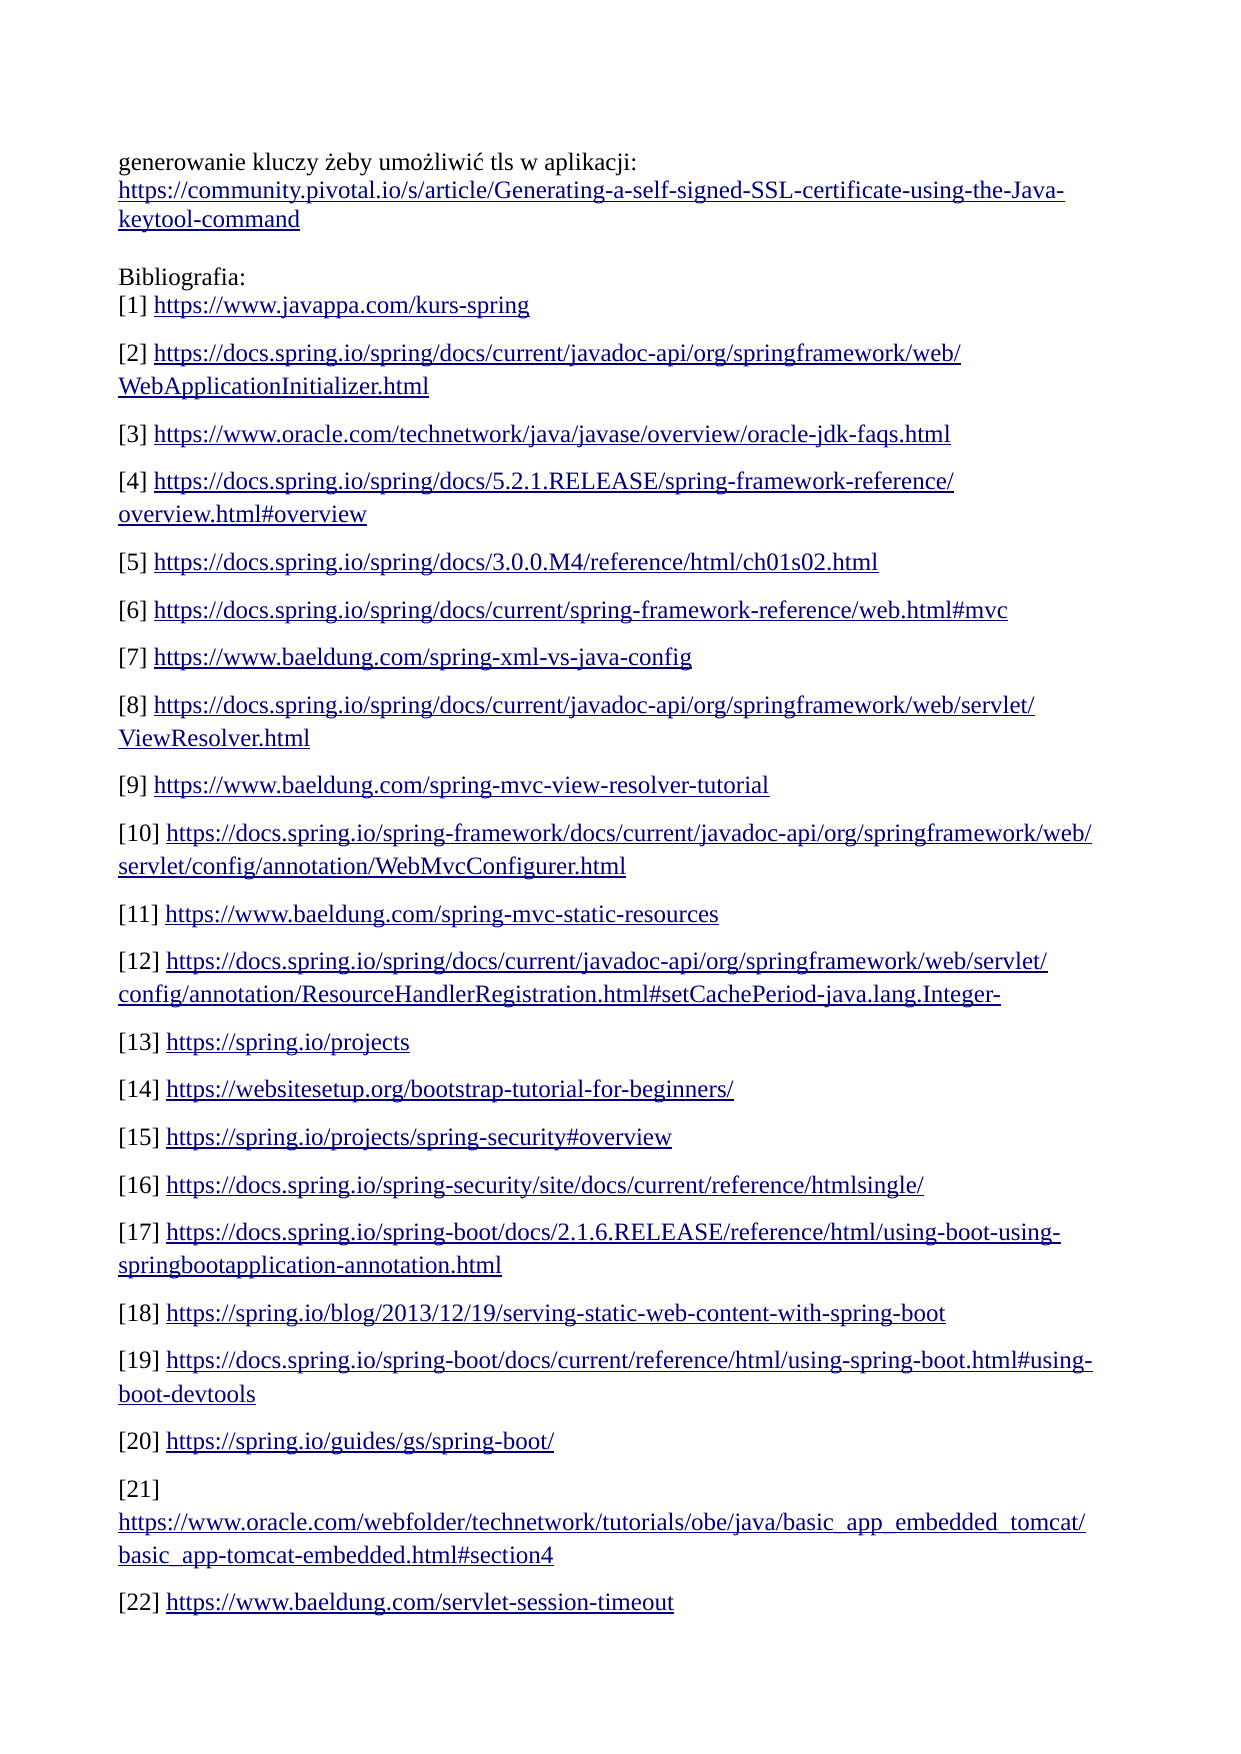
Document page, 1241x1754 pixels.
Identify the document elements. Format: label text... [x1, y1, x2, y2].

text [4] https://docs.spring.io/spring/docs/5.2.1.RELEASE/spring-framework-reference/overview.html#overview [118, 466, 1122, 528]
text [11] https://www.baeldung.com/spring-mvc-static-resources [118, 899, 1122, 927]
text [3] https://www.oracle.com/technetwork/java/javase/overview/oracle-jdk-faqs.html [118, 419, 1122, 448]
text [18] https://spring.io/blog/2013/12/19/serving-static-web-content-with-spring-boot [118, 1298, 1122, 1327]
text [2] https://docs.spring.io/spring/docs/current/javadoc-api/org/springframework/web/WebApplicationInitializer.html [118, 338, 1122, 400]
text [9] https://www.baeldung.com/spring-mvc-view-resolver-tutorial [118, 771, 1122, 799]
text [15] https://spring.io/projects/spring-security#overview [118, 1122, 1122, 1151]
text [20] https://spring.io/guides/gs/spring-boot/ [118, 1426, 1122, 1455]
text Bibliografia: [118, 262, 1122, 291]
text generowanie kluczy żeby umożliwić tls w aplikacji: [118, 147, 1122, 176]
text [6] https://docs.spring.io/spring/docs/current/spring-framework-reference/web.html#mvc [118, 595, 1122, 623]
text [16] https://docs.spring.io/spring-security/site/docs/current/reference/htmlsingle/ [118, 1170, 1122, 1198]
text [14] https://websitesetup.org/bootstrap-tutorial-for-beginners/ [118, 1074, 1122, 1103]
text [5] https://docs.spring.io/spring/docs/3.0.0.M4/reference/html/ch01s02.html [118, 547, 1122, 576]
text [13] https://spring.io/projects [118, 1027, 1122, 1056]
text [21] https://www.oracle.com/webfolder/technetwork/tutorials/obe/java/basic_app_embedded_tomcat/basic_app-tomcat-embedded.html#section4 [118, 1474, 1122, 1569]
text [7] https://www.baeldung.com/spring-xml-vs-java-config [118, 642, 1122, 671]
text [17] https://docs.spring.io/spring-boot/docs/2.1.6.RELEASE/reference/html/using-boot-using-springbootapplication-annotation.html [118, 1217, 1122, 1279]
text [12] https://docs.spring.io/spring/docs/current/javadoc-api/org/springframework/web/servlet/config/annotation/ResourceHandlerRegistration.html#setCachePeriod-java.lang.Integer- [118, 946, 1122, 1008]
text [19] https://docs.spring.io/spring-boot/docs/current/reference/html/using-spring-boot.html#using-boot-devtools [118, 1346, 1122, 1407]
text [1] https://www.javappa.com/kurs-spring [118, 291, 1122, 319]
text [10] https://docs.spring.io/spring-framework/docs/current/javadoc-api/org/springframework/web/servlet/config/annotation/WebMvcConfigurer.html [118, 818, 1122, 880]
text [8] https://docs.spring.io/spring/docs/current/javadoc-api/org/springframework/web/servlet/ViewResolver.html [118, 690, 1122, 752]
text https://community.pivotal.io/s/article/Generating-a-self-signed-SSL-certificate-using-the-Java-keytool-command [118, 176, 1122, 233]
text [22] https://www.baeldung.com/servlet-session-timeout [118, 1587, 1122, 1616]
